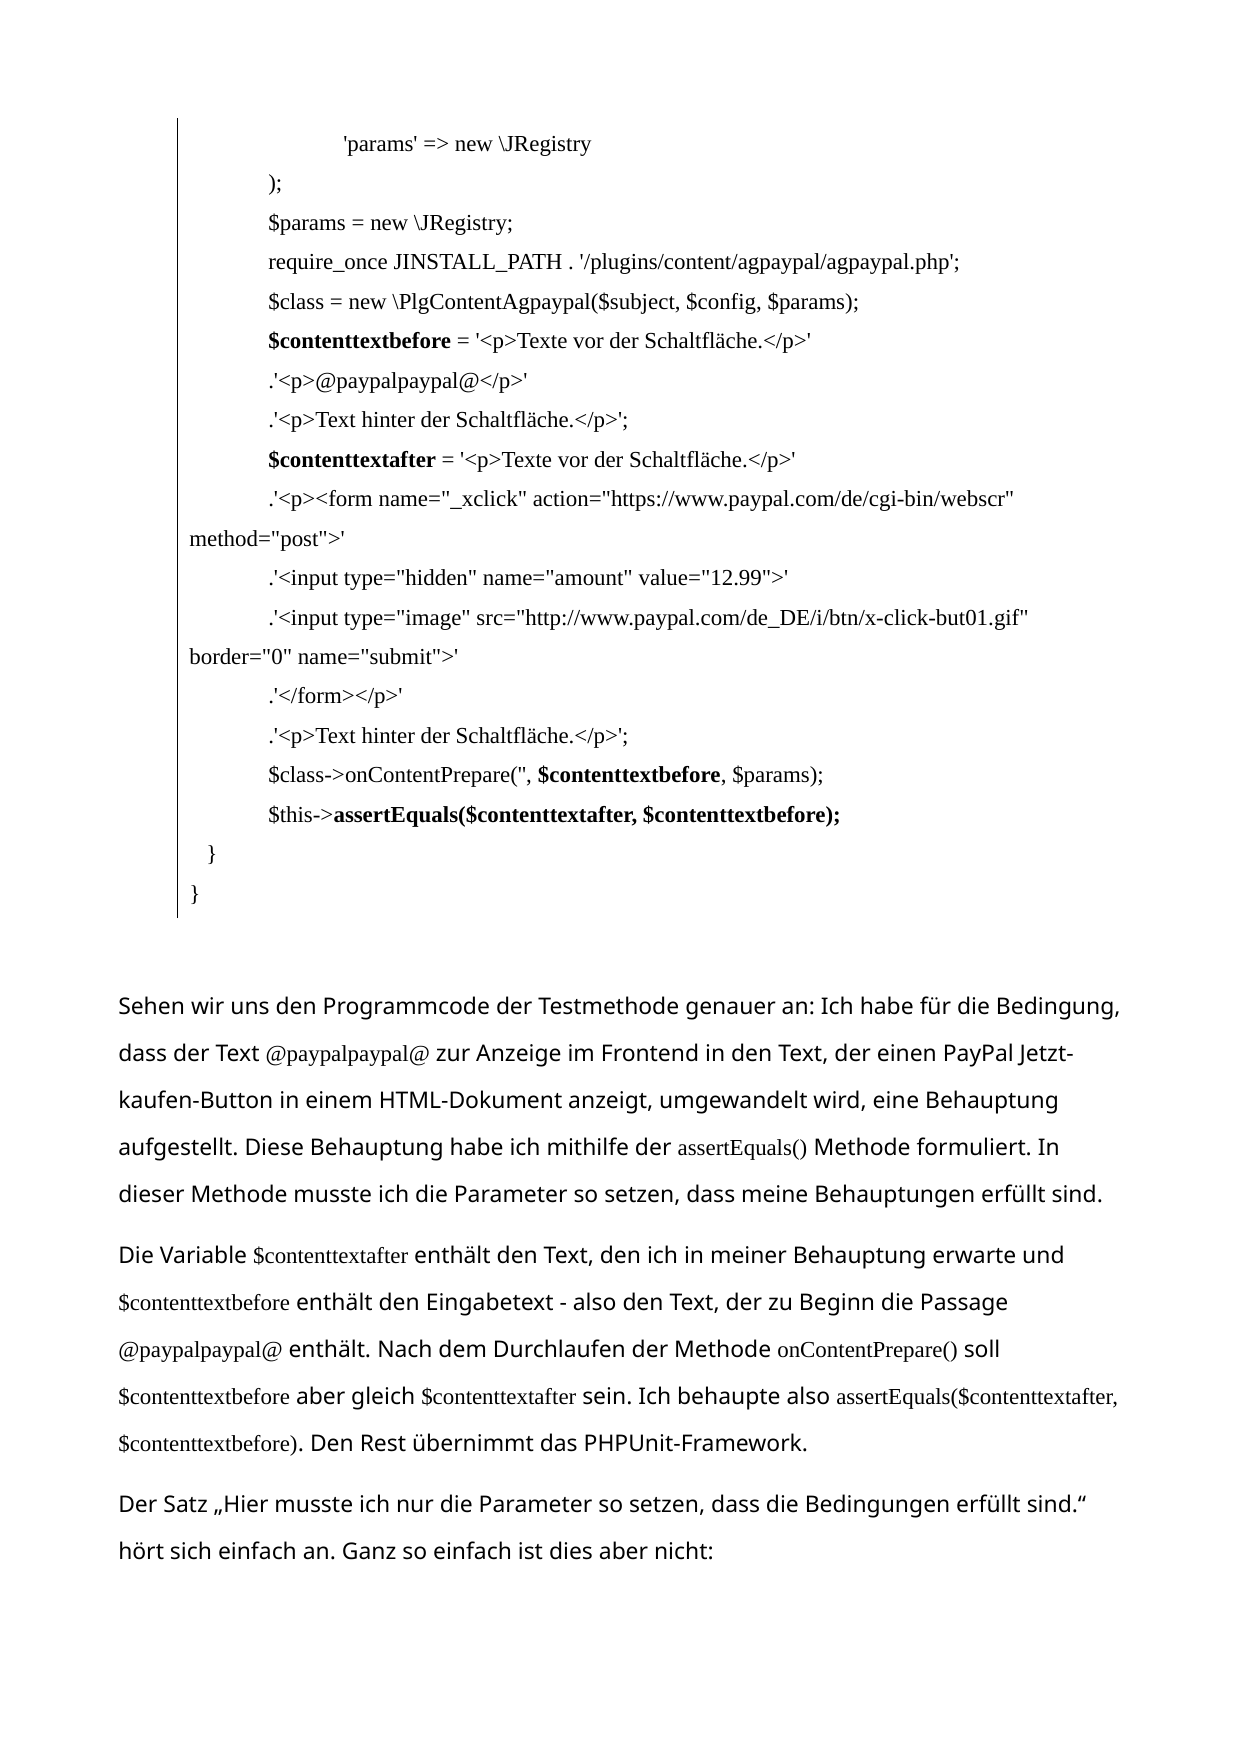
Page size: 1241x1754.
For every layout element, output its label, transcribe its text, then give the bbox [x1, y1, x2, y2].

text Sehen wir uns den Programmcode der Testmethode genauer an: Ich habe für die Bedingung, dass der Text @paypalpaypal@ zur Anzeige im Frontend in den Text, der einen PayPal Jetzt-kaufen-Button in einem HTML-Dokument anzeigt, umgewandelt wird, eine Behauptung aufgestellt. Diese Behauptung habe ich mithilfe der assertEquals() Methode formuliert. In dieser Methode musste ich die Parameter so setzen, dass meine Behauptungen erfüllt sind. [118, 990, 1122, 1209]
text 'params' => new \JRegistry ); $params = new \JRegistry; require_once JINSTALL_PATH . '/plugins/content/agpaypal/agpaypal.php'; $class = new \PlgContentAgpaypal($subject, $config, $params); $contenttextbefore = '<p>Texte vor der Schaltfläche.</p>' .'<p>@paypalpaypal@</p>' .'<p>Text hinter der Schaltfläche.</p>'; $contenttextafter = '<p>Texte vor der Schaltfläche.</p>' .'<p><form name="_xclick" action="https://www.paypal.com/de/cgi-bin/webscr" method="post">' .'<input type="hidden" name="amount" value="12.99">' .'<input type="image" src="http://www.paypal.com/de_DE/i/btn/x-click-but01.gif" border="0" name="submit">' .'</form></p>' .'<p>Text hinter der Schaltfläche.</p>'; $class->onContentPrepare('', $contenttextbefore, $params); $this->assertEquals($contenttextafter, $contenttextbefore); } } [178, 118, 1122, 918]
text Die Variable $contenttextafter enthält den Text, den ich in meiner Behauptung erwarte und $contenttextbefore enthält den Eingabetext - also den Text, der zu Beginn die Passage @paypalpaypal@ enthält. Nach dem Durchlaufen der Methode onContentPrepare() soll $contenttextbefore aber gleich $contenttextafter sein. Ich behaupte also assertEquals($contenttextafter, $contenttextbefore). Den Rest übernimmt das PHPUnit-Framework. [118, 1239, 1122, 1458]
text Der Satz „Hier musste ich nur die Parameter so setzen, dass die Bedingungen erfüllt sind.“ hört sich einfach an. Ganz so einfach ist dies aber nicht: [118, 1488, 1122, 1566]
